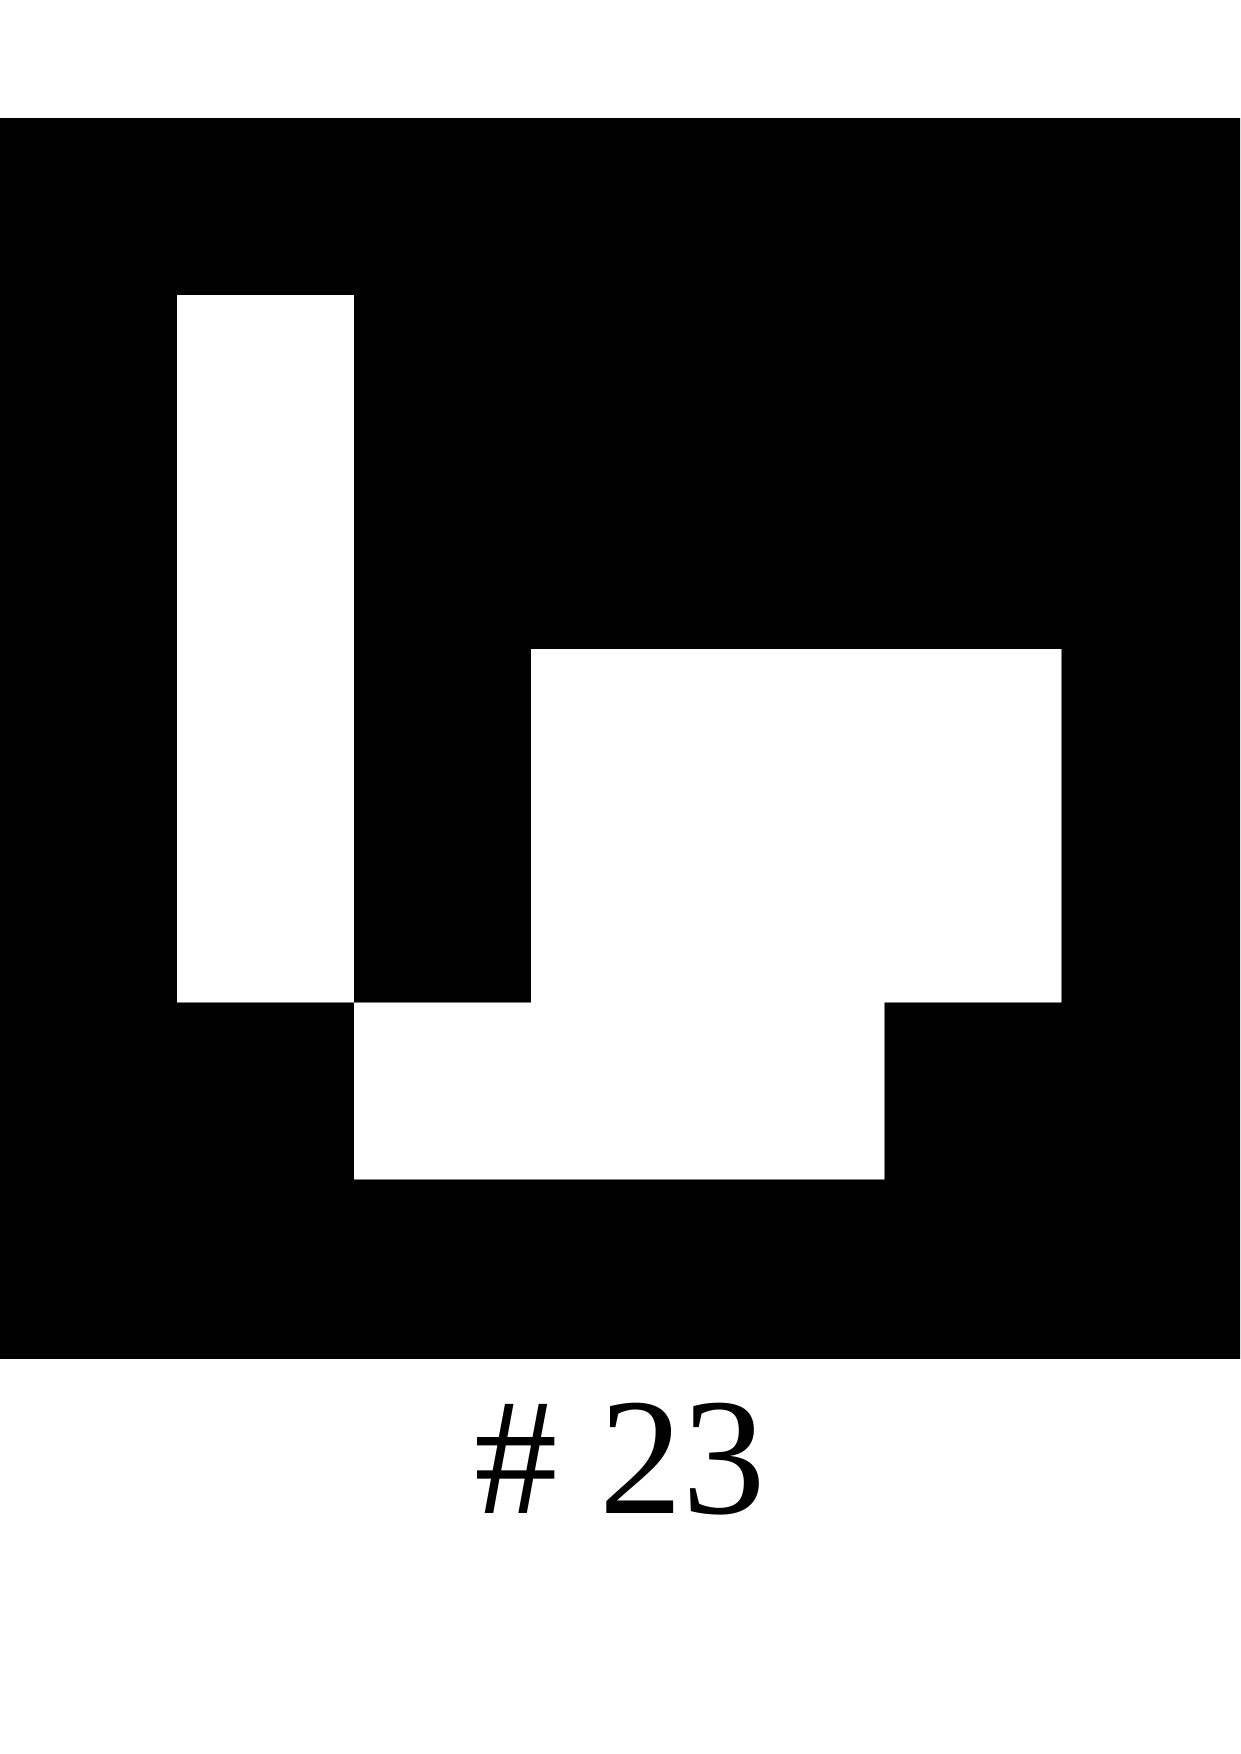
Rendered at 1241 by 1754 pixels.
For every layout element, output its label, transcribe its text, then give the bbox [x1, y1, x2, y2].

text # 23 [118, 1359, 1122, 1550]
picture [0, 118, 1241, 1359]
